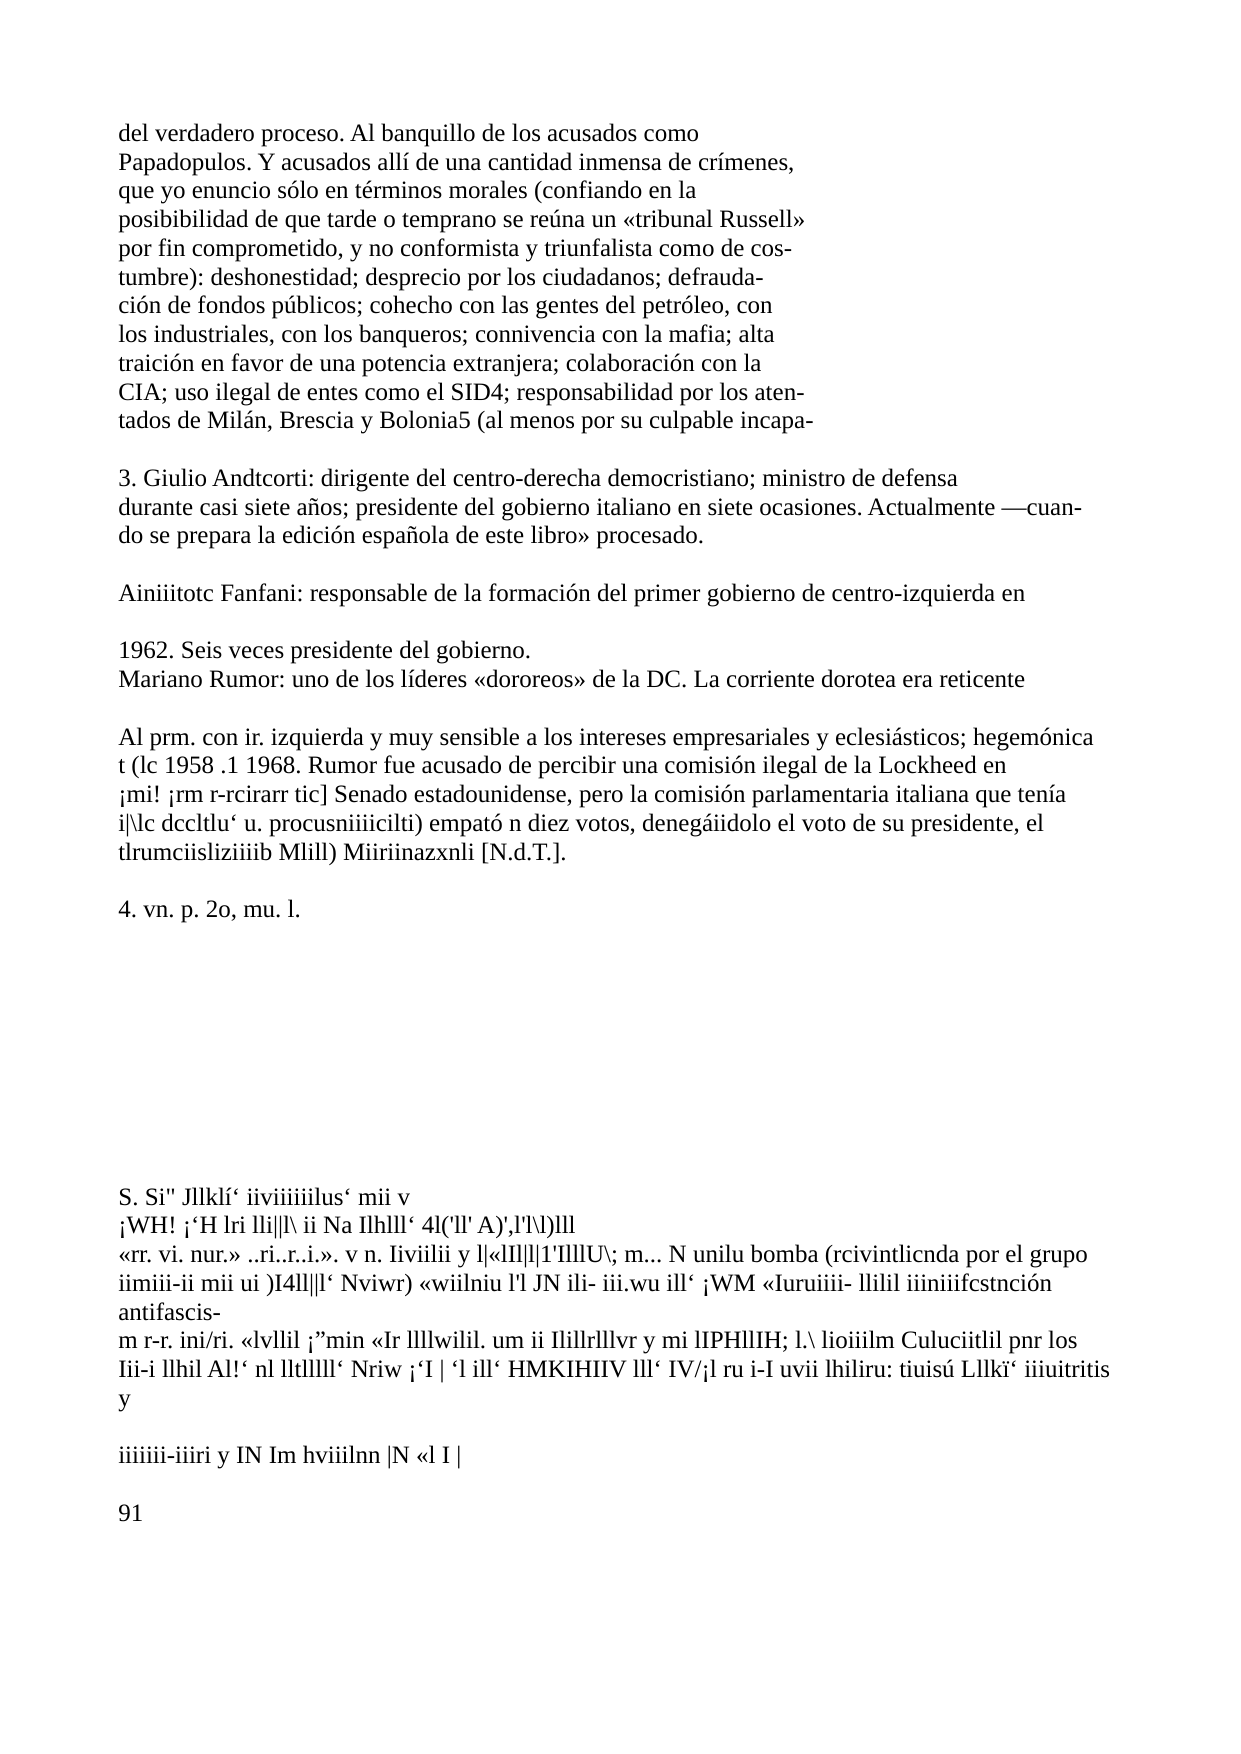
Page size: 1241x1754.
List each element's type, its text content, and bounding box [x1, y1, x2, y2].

text «rr. vi. nur.» ..ri..r..i.». v n. Iiviilii y l|«lIl|l|1'IlllU\; m... N unilu bomba (rcivintlicnda por el grupo [118, 1239, 1122, 1268]
text por fin comprometido, y no conformista y triunfalista como de cos- [118, 233, 1122, 262]
text tados de Milán, Brescia y Bolonia5 (al menos por su culpable incapa- [118, 406, 1122, 434]
text Ainiiitotc Fanfani: responsable de la formación del primer gobierno de centro-izquierda en [118, 578, 1122, 607]
text 3. Giulio Andtcorti: dirigente del centro-derecha democristiano; ministro de defensa [118, 463, 1122, 492]
text del verdadero proceso. Al banquillo de los acusados como [118, 118, 1122, 147]
text ¡mi! ¡rm r-rcirarr tic] Senado estadounidense, pero la comisión parlamentaria italiana que tenía [118, 779, 1122, 808]
text que yo enuncio sólo en términos morales (confiando en la [118, 176, 1122, 204]
text tumbre): deshonestidad; desprecio por los ciudadanos; defrauda- [118, 262, 1122, 291]
text 4. vn. p. 2o, mu. l. [118, 894, 1122, 923]
text ¡WH! ¡‘H lri lli||l\ ii Na Ilhlll‘ 4l('ll' A)',l'l\l)lll [118, 1211, 1122, 1239]
text 1962. Seis veces presidente del gobierno. [118, 636, 1122, 664]
text los industriales, con los banqueros; connivencia con la mafia; alta [118, 319, 1122, 348]
text do se prepara la edición española de este libro» procesado. [118, 521, 1122, 549]
text S. Si" Jllklí‘ iiviiiiiilus‘ mii v [118, 1182, 1122, 1211]
text Mariano Rumor: uno de los líderes «dororeos» de la DC. La corriente dorotea era reticente [118, 664, 1122, 693]
text t (lc 1958 .1 1968. Rumor fue acusado de percibir una comisión ilegal de la Lockheed en [118, 751, 1122, 779]
text iimiii-ii mii ui )I4ll||l‘ Nviwr) «wiilniu l'l JN ili- iii.wu ill‘ ¡WM «Iuruiiii- llilil iiiniiifcstnción antifascis- [118, 1268, 1122, 1326]
text Iii-i llhil Al!‘ nl lltlllll‘ Nriw ¡‘I | ‘l ill‘ HMKIHIIV lll‘ IV/¡l ru i-I uvii lhiliru: tiuisú Lllkï‘ iiiuitritis y [118, 1354, 1122, 1412]
text 91 [118, 1498, 1122, 1527]
text Papadopulos. Y acusados allí de una cantidad inmensa de crímenes, [118, 147, 1122, 176]
text tlrumciisliziiiib Mlill) Miiriinazxnli [N.d.T.]. [118, 837, 1122, 866]
text posibibilidad de que tarde o temprano se reúna un «tribunal Russell» [118, 204, 1122, 233]
text traición en favor de una potencia extranjera; colaboración con la [118, 348, 1122, 377]
text iiiiiii-iiiri y IN Im hviiilnn |N «l I | [118, 1441, 1122, 1469]
text i|\lc dccltlu‘ u. procusniiiicilti) empató n diez votos, denegáiidolo el voto de su presidente, el [118, 808, 1122, 837]
text CIA; uso ilegal de entes como el SID4; responsabilidad por los aten- [118, 377, 1122, 406]
text m r-r. ini/ri. «lvllil ¡”min «Ir llllwilil. um ii Ilillrlllvr y mi lIPHllIH; l.\ lioiiilm Culuciitlil pnr los [118, 1326, 1122, 1354]
text durante casi siete años; presidente del gobierno italiano en siete ocasiones. Actualmente —cuan- [118, 492, 1122, 521]
text Al prm. con ir. izquierda y muy sensible a los intereses empresariales y eclesiásticos; hegemónica [118, 722, 1122, 751]
text ción de fondos públicos; cohecho con las gentes del petróleo, con [118, 291, 1122, 319]
